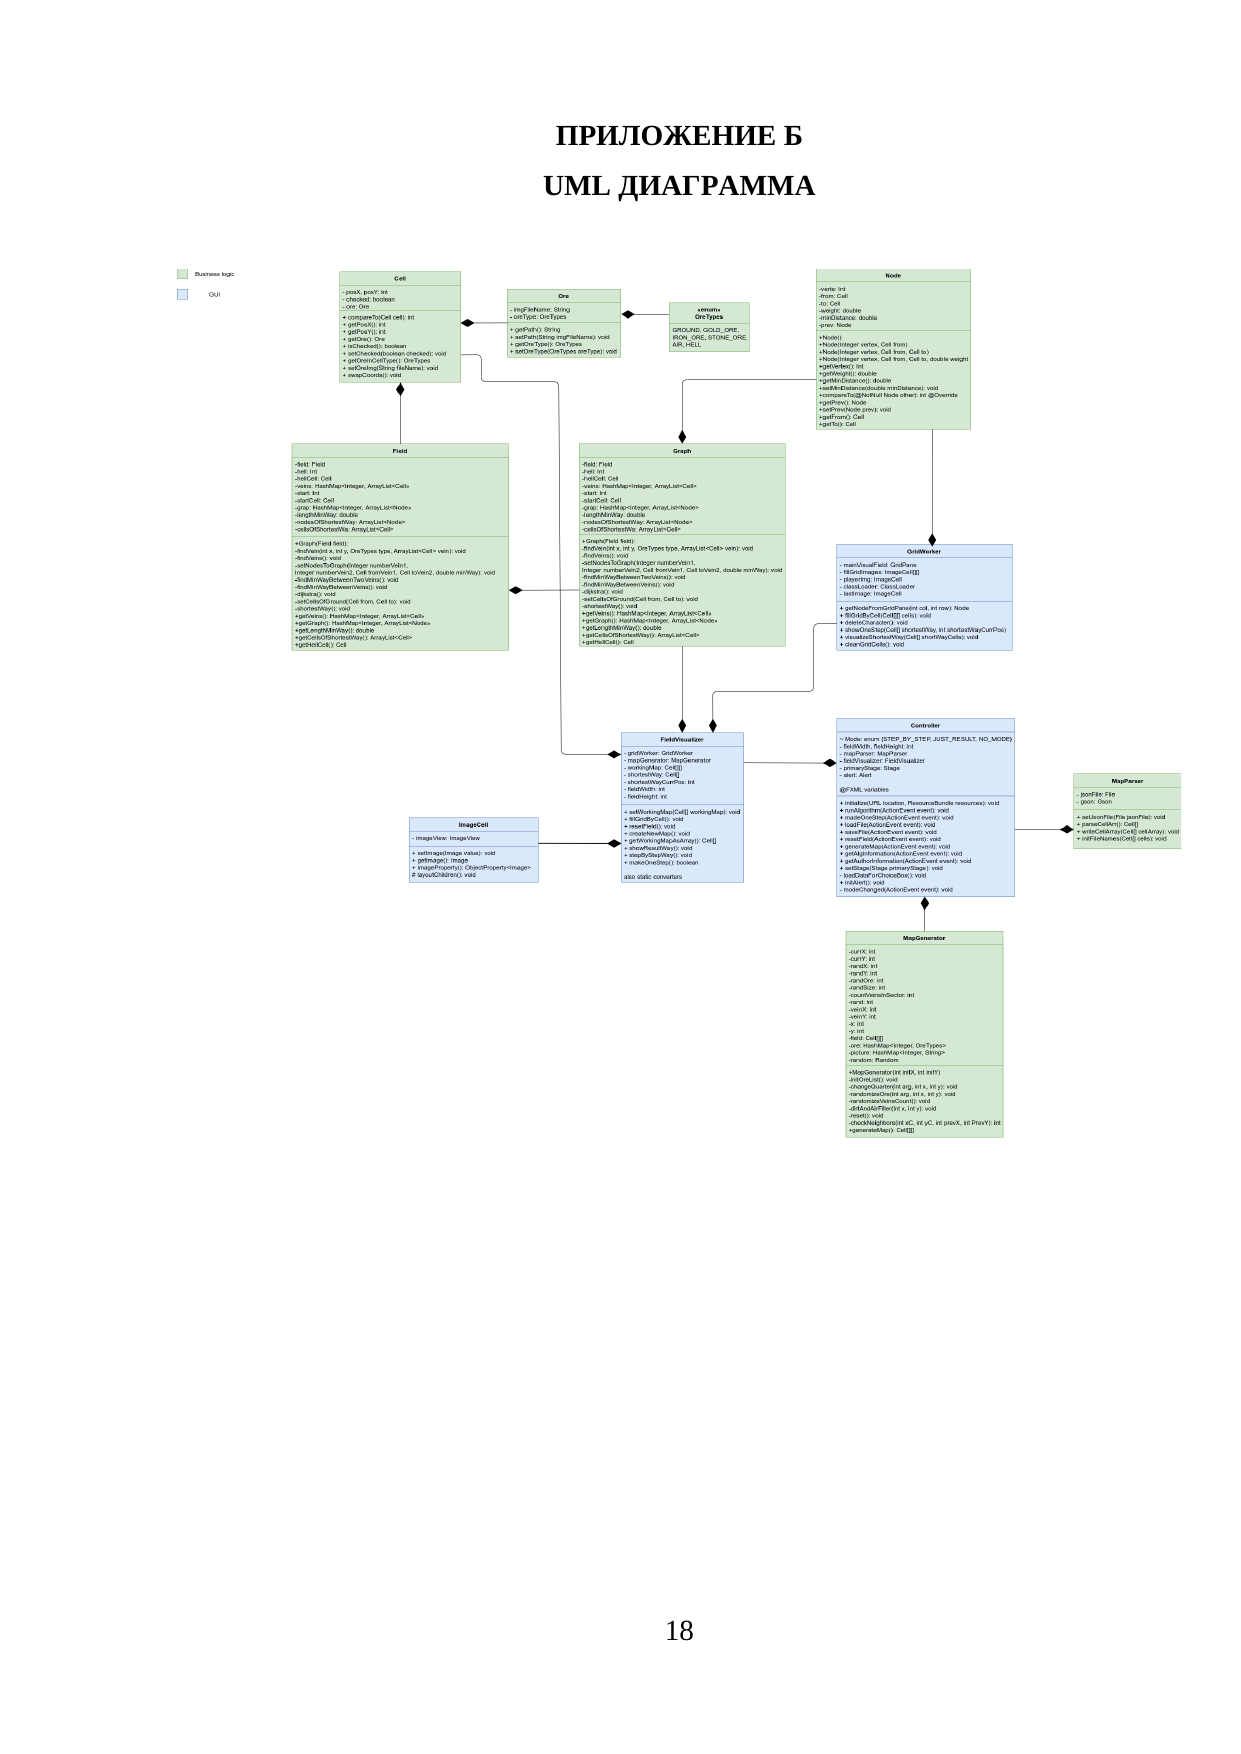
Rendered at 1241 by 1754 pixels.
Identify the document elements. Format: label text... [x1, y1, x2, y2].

text приложение Б [177, 118, 1181, 152]
text UML диаграмма [177, 168, 1181, 202]
picture [177, 269, 1182, 1139]
